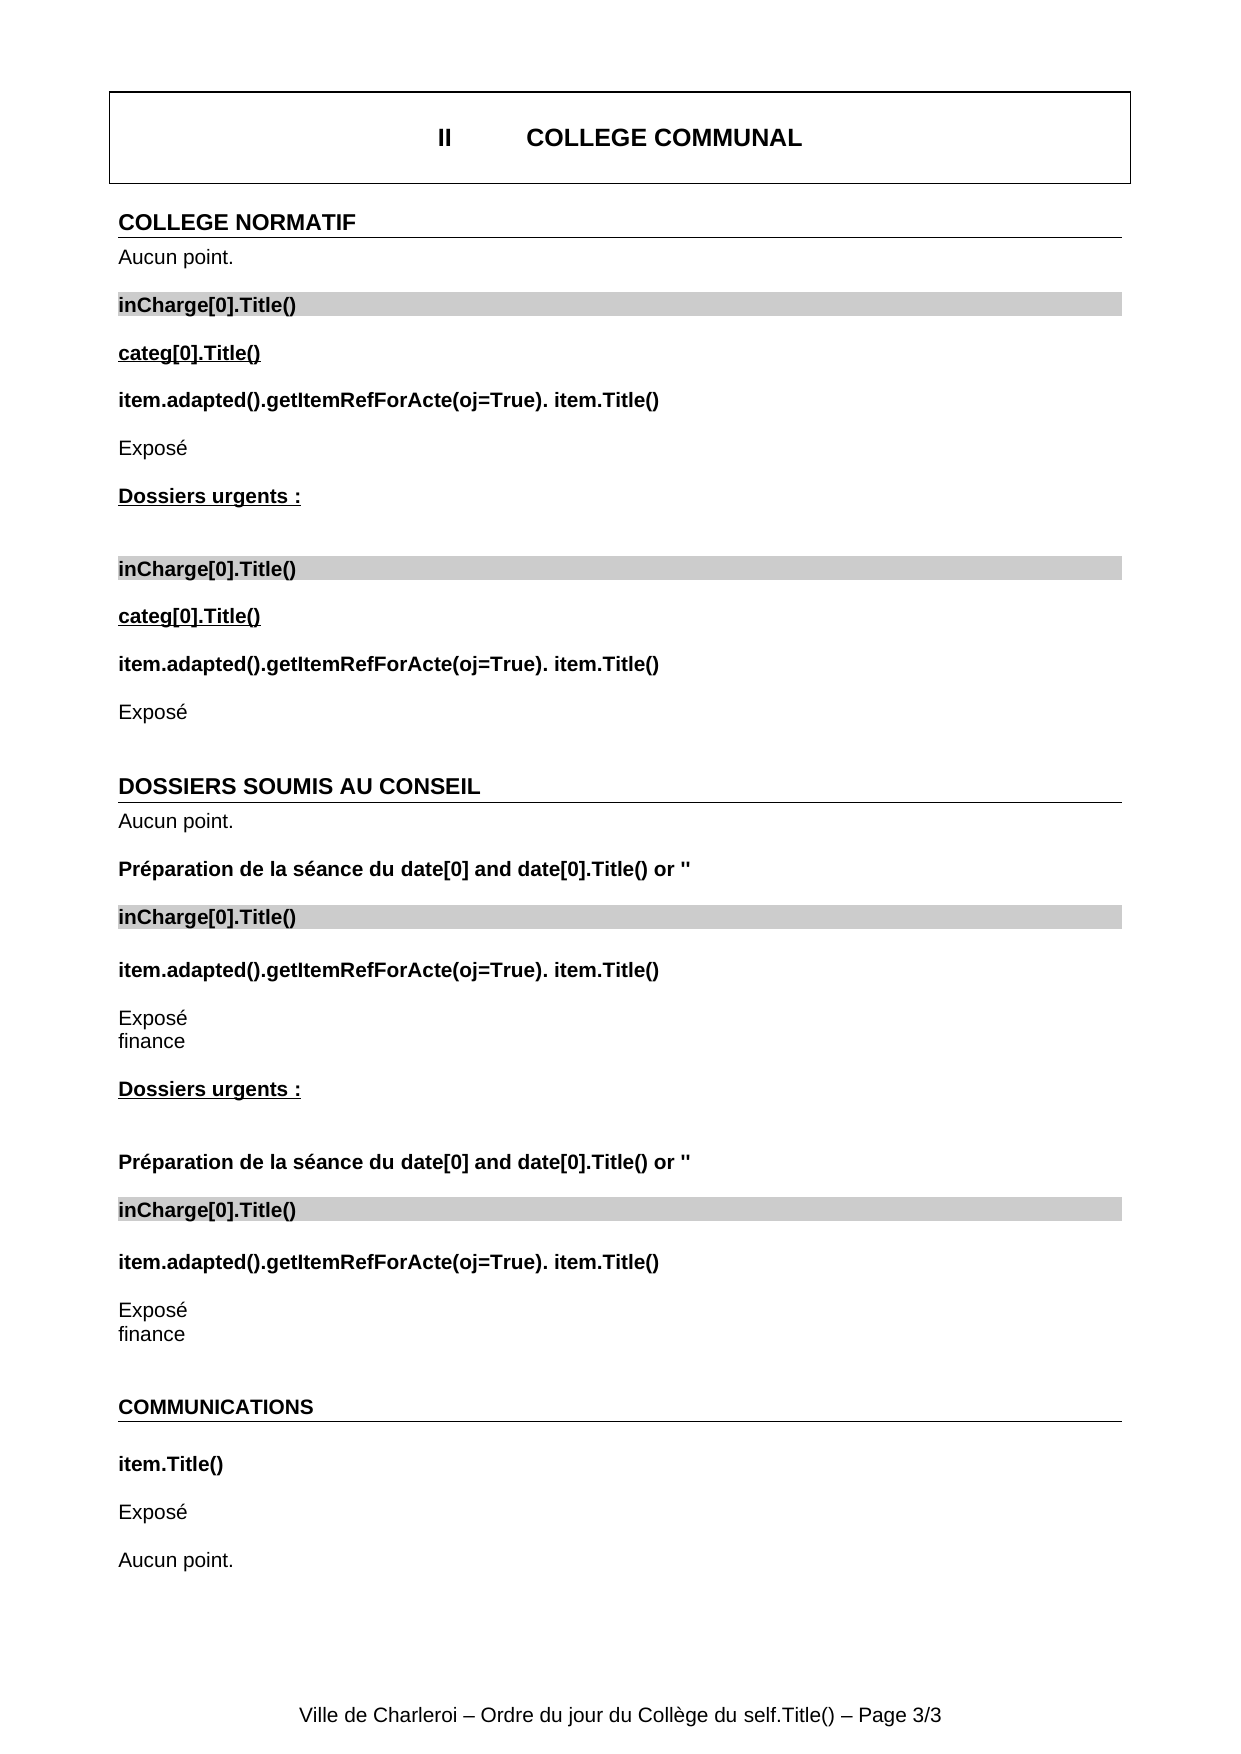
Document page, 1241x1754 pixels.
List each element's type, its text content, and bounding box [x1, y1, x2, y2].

text Exposé [118, 1298, 1122, 1322]
text II COLLEGE COMMUNAL [118, 123, 1122, 152]
subtitle COMMUNICATIONS [118, 1395, 1122, 1421]
text item.adapted().getItemRefForActe(oj=True). item.Title() [118, 652, 1122, 676]
text Exposé [118, 700, 1122, 748]
subtitle DOSSIERS SOUMIS AU CONSEIL [118, 773, 1122, 802]
text item.adapted().getItemRefForActe(oj=True). item.Title() [118, 1250, 1122, 1274]
text item.Title() [118, 1452, 1122, 1476]
text inCharge[0].Title() [118, 292, 1122, 316]
text finance [118, 1029, 1122, 1077]
text Préparation de la séance du date[0] and date[0].Title() or '' [118, 857, 1122, 881]
text Exposé [118, 1500, 1122, 1548]
subtitle COLLEGE NORMATIF [118, 209, 1122, 237]
text inCharge[0].Title() [118, 1197, 1122, 1221]
text Dossiers urgents : [118, 484, 1122, 537]
text Préparation de la séance du date[0] and date[0].Title() or '' [118, 1149, 1122, 1173]
text Aucun point. [118, 1548, 1122, 1572]
text finance [118, 1322, 1122, 1370]
text Exposé [118, 1005, 1122, 1029]
text categ[0].Title() [118, 340, 1122, 364]
text categ[0].Title() [118, 604, 1122, 628]
text Exposé [118, 436, 1122, 484]
text Dossiers urgents : [118, 1077, 1122, 1130]
text item.adapted().getItemRefForActe(oj=True). item.Title() [118, 388, 1122, 412]
text Aucun point. [118, 244, 1122, 268]
text inCharge[0].Title() [118, 905, 1122, 929]
text inCharge[0].Title() [118, 556, 1122, 580]
text item.adapted().getItemRefForActe(oj=True). item.Title() [118, 957, 1122, 981]
text Aucun point. [118, 809, 1122, 833]
